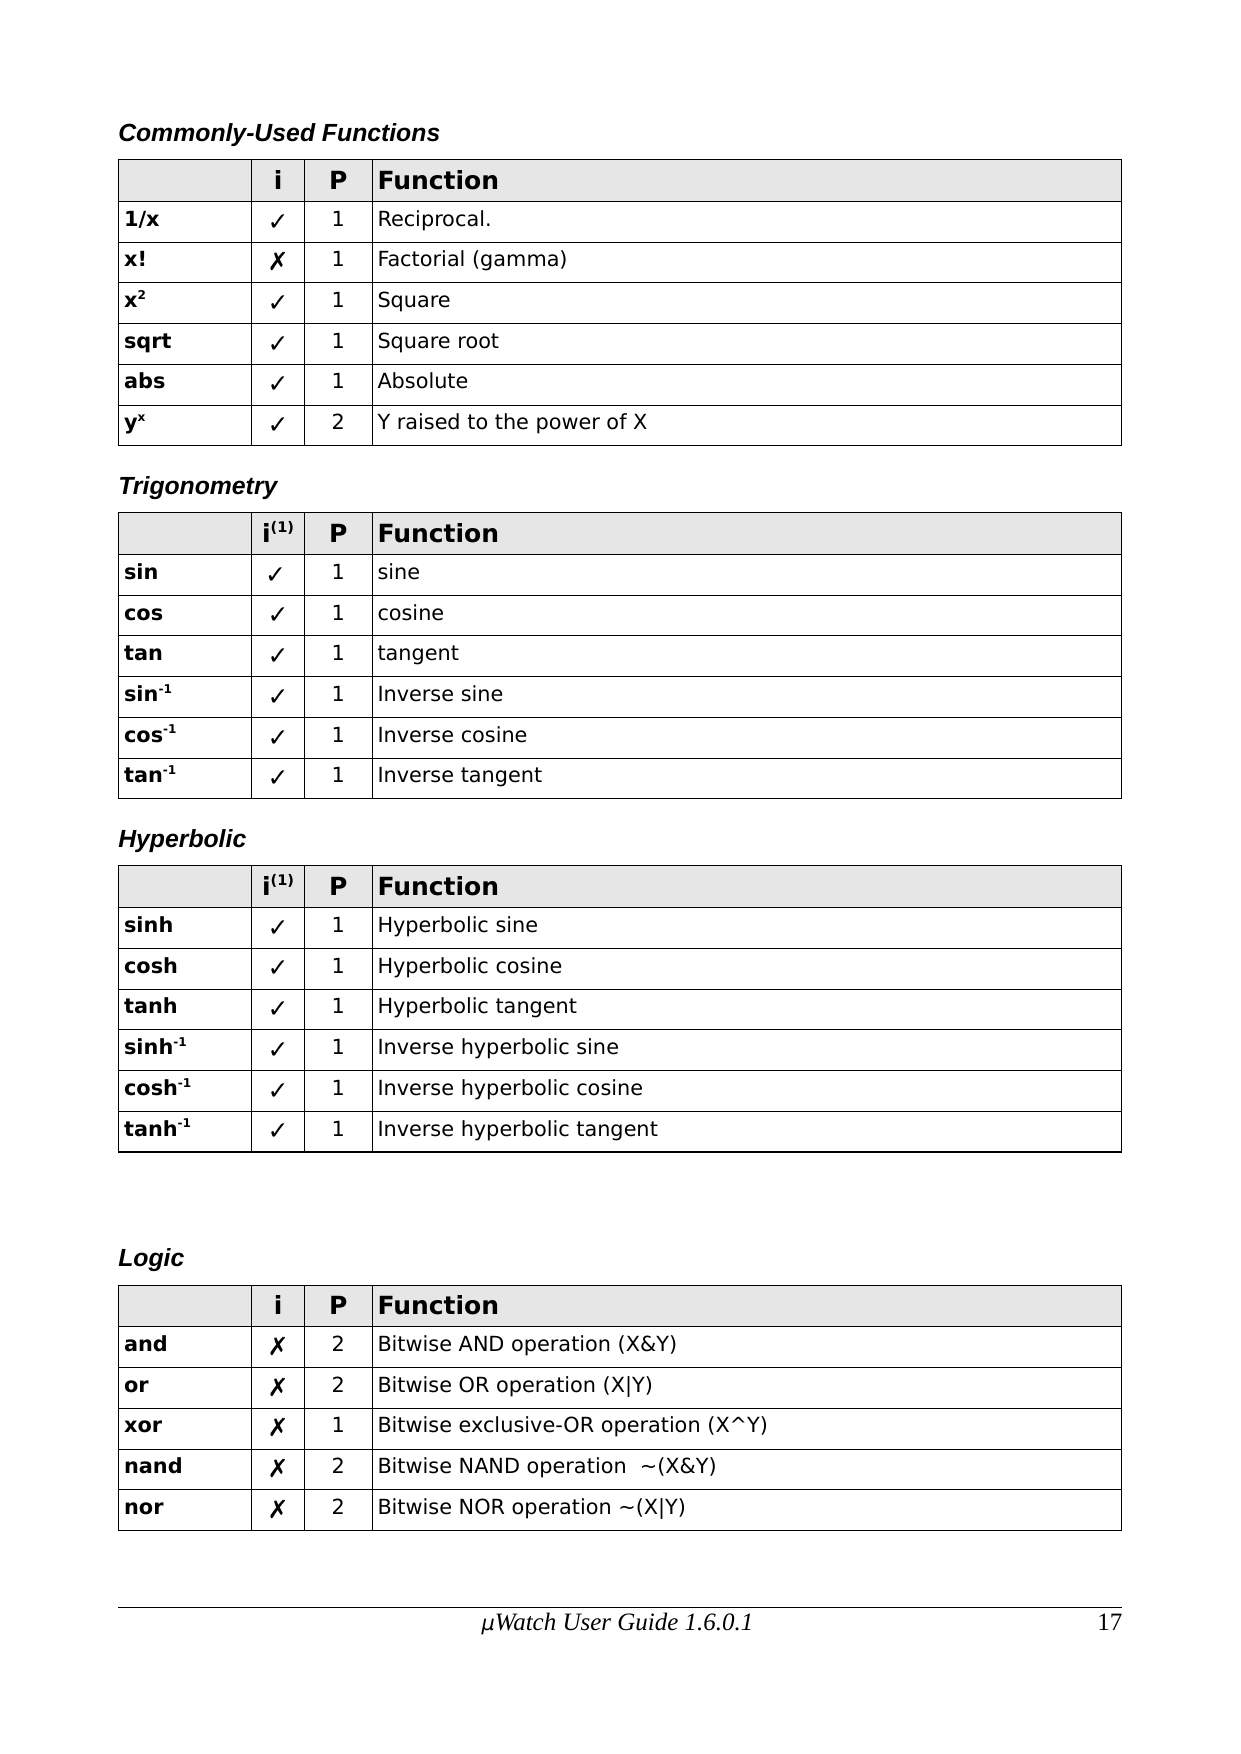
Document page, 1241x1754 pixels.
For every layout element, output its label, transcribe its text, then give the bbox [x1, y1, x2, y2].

table_cell ✓ [252, 596, 304, 635]
table_header Function [373, 1286, 1121, 1326]
table_header i(1) [252, 866, 304, 907]
table_cell Bitwise exclusive-OR operation (X^Y) [373, 1409, 1121, 1448]
table_cell ✓ [252, 1071, 304, 1111]
table_cell 1 [305, 596, 372, 635]
table_header Function [373, 513, 1121, 554]
table_cell x! [119, 243, 251, 282]
table_header [119, 1286, 251, 1326]
table_cell 1 [305, 365, 372, 404]
table_cell Factorial (gamma) [373, 243, 1121, 282]
table_cell ✓ [252, 283, 304, 323]
table_cell Y raised to the power of X [373, 406, 1121, 445]
table_cell tanh-1 [119, 1112, 251, 1151]
table_cell 2 [305, 406, 372, 445]
table_cell Bitwise NAND operation ~(X&Y) [373, 1450, 1121, 1489]
table_cell x2 [119, 283, 251, 323]
table_cell ✓ [252, 759, 304, 798]
table_cell ✗ [252, 1368, 304, 1408]
table_cell cos-1 [119, 718, 251, 758]
table_cell ✓ [252, 718, 304, 758]
table_cell tangent [373, 636, 1121, 676]
table_cell nor [119, 1490, 251, 1530]
table_cell 1 [305, 949, 372, 988]
table_cell Square [373, 283, 1121, 323]
table_cell abs [119, 365, 251, 404]
table_cell ✓ [252, 990, 304, 1029]
table_cell 1 [305, 243, 372, 282]
subtitle Commonly-Used Functions [118, 118, 1122, 147]
table_cell sqrt [119, 324, 251, 364]
table_cell Hyperbolic cosine [373, 949, 1121, 988]
table_cell Inverse hyperbolic sine [373, 1030, 1121, 1070]
subtitle Logic [118, 1243, 1122, 1272]
table_cell ✓ [252, 677, 304, 717]
table_cell ✓ [252, 636, 304, 676]
table_header Function [373, 866, 1121, 907]
table_cell tan [119, 636, 251, 676]
table_cell xor [119, 1409, 251, 1448]
table_cell Hyperbolic tangent [373, 990, 1121, 1029]
table_cell 2 [305, 1327, 372, 1367]
table_cell ✓ [252, 406, 304, 445]
table_cell Inverse cosine [373, 718, 1121, 758]
table_cell 1 [305, 1112, 372, 1151]
table_cell 1 [305, 202, 372, 242]
table_cell 2 [305, 1490, 372, 1530]
table_cell 1 [305, 636, 372, 676]
table_cell ✓ [252, 202, 304, 242]
table_cell sin-1 [119, 677, 251, 717]
subtitle Trigonometry [118, 471, 1122, 500]
table_cell cosh [119, 949, 251, 988]
table_cell nand [119, 1450, 251, 1489]
table_cell yx [119, 406, 251, 445]
table_cell and [119, 1327, 251, 1367]
table_header i [252, 160, 304, 201]
table_cell 1 [305, 677, 372, 717]
table_header i [252, 1286, 304, 1326]
table_cell Absolute [373, 365, 1121, 404]
table_cell 1 [305, 1071, 372, 1111]
table_cell tan-1 [119, 759, 251, 798]
subtitle Hyperbolic [118, 824, 1122, 853]
table_cell sine [373, 555, 1121, 595]
table_header i(1) [252, 513, 304, 554]
table_header P [305, 866, 372, 907]
table_cell 1 [305, 990, 372, 1029]
table_cell 1/x [119, 202, 251, 242]
table_cell cosine [373, 596, 1121, 635]
table_cell 1 [305, 283, 372, 323]
table_cell 1 [305, 1409, 372, 1448]
table_cell Bitwise AND operation (X&Y) [373, 1327, 1121, 1367]
table_cell Bitwise NOR operation ~(X|Y) [373, 1490, 1121, 1530]
table_cell Square root [373, 324, 1121, 364]
table_cell 1 [305, 908, 372, 948]
table_cell Inverse hyperbolic tangent [373, 1112, 1121, 1151]
table_cell ✓ [252, 365, 304, 404]
table_cell ✗ [252, 1409, 304, 1448]
table_cell sinh [119, 908, 251, 948]
table_header Function [373, 160, 1121, 201]
table_cell ✓ [252, 555, 304, 595]
table_cell ✗ [252, 243, 304, 282]
table_cell ✓ [252, 1112, 304, 1151]
table_cell Bitwise OR operation (X|Y) [373, 1368, 1121, 1408]
table_cell Inverse hyperbolic cosine [373, 1071, 1121, 1111]
table_cell Hyperbolic sine [373, 908, 1121, 948]
table_cell 1 [305, 1030, 372, 1070]
table_cell 1 [305, 555, 372, 595]
table_cell cosh-1 [119, 1071, 251, 1111]
table_cell ✓ [252, 1030, 304, 1070]
table_header P [305, 1286, 372, 1326]
table_header [119, 513, 251, 554]
table_cell ✗ [252, 1450, 304, 1489]
table_cell or [119, 1368, 251, 1408]
table_cell ✓ [252, 949, 304, 988]
table_cell ✗ [252, 1490, 304, 1530]
table_cell 2 [305, 1450, 372, 1489]
table_header [119, 160, 251, 201]
table_cell ✗ [252, 1327, 304, 1367]
table_cell ✓ [252, 324, 304, 364]
table_cell tanh [119, 990, 251, 1029]
table_cell Inverse tangent [373, 759, 1121, 798]
table_cell Reciprocal. [373, 202, 1121, 242]
table_cell ✓ [252, 908, 304, 948]
table_cell Inverse sine [373, 677, 1121, 717]
table_cell sinh-1 [119, 1030, 251, 1070]
table_cell 1 [305, 324, 372, 364]
table_cell sin [119, 555, 251, 595]
table_header P [305, 513, 372, 554]
table_header P [305, 160, 372, 201]
table_cell cos [119, 596, 251, 635]
table_cell 1 [305, 718, 372, 758]
table_cell 1 [305, 759, 372, 798]
table_cell 2 [305, 1368, 372, 1408]
table_header [119, 866, 251, 907]
